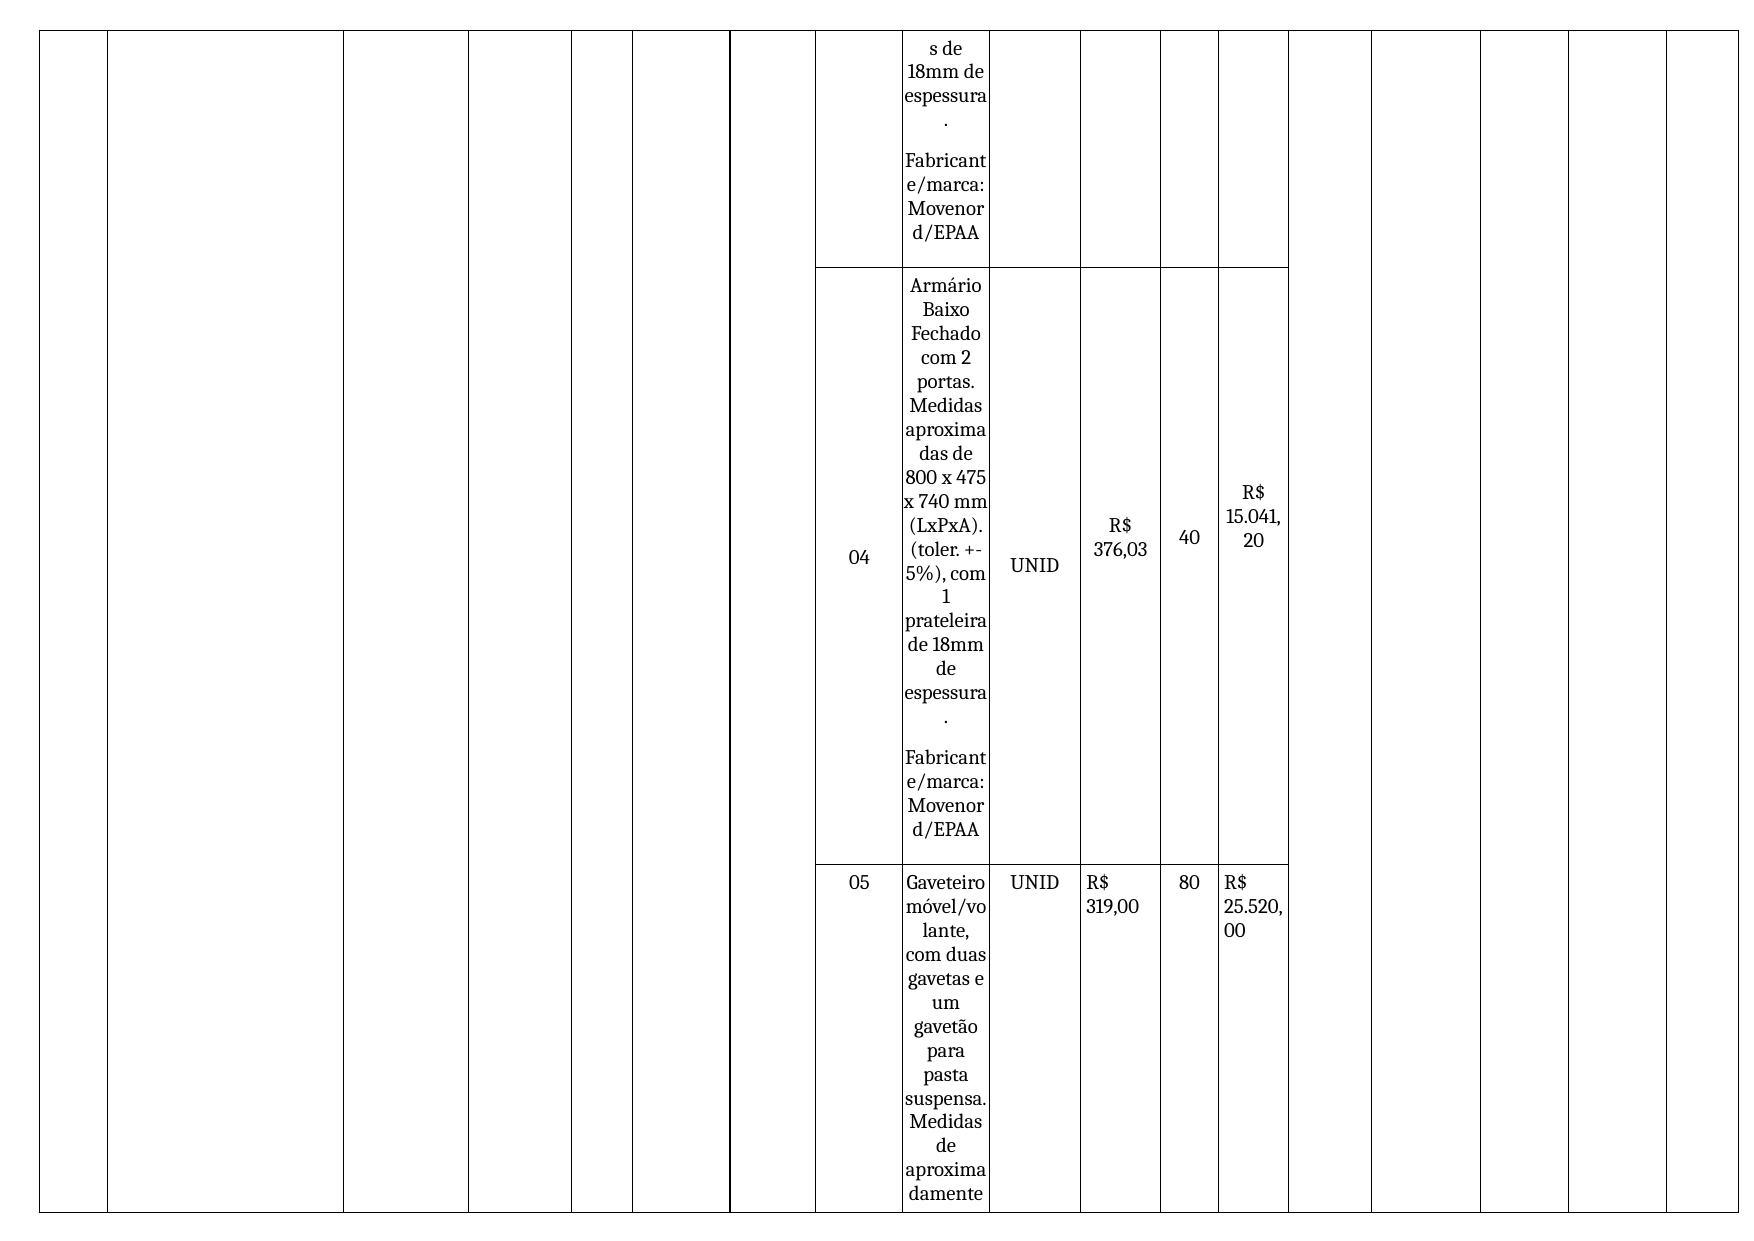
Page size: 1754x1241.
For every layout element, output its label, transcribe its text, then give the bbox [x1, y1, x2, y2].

table_cell [816, 31, 902, 267]
table_cell Armário Baixo Fechado com 2 portas. Medidas aproximadas de 800 x 475 x 740 mm (LxPxA). (toler. +- 5%), com 1 prateleira de 18mm de espessura. Fabricante/marca: Movenord/EPAA [903, 268, 989, 864]
table_cell [1289, 31, 1371, 1212]
table_cell [572, 31, 632, 1212]
table_cell UNID [990, 865, 1080, 1212]
table_cell R$ 376,03 [1081, 268, 1160, 864]
table_cell 80 [1161, 865, 1218, 1212]
table_cell [1219, 31, 1288, 267]
table_cell [1667, 31, 1738, 1212]
table_cell UNID [990, 268, 1080, 864]
table_cell [1161, 31, 1218, 267]
table_cell [1569, 31, 1666, 1212]
table_cell Gaveteiro móvel/volante, com duas gavetas e um gavetão para pasta suspensa. Medidas de aproximadamente [903, 865, 989, 1212]
table_cell [731, 31, 815, 1212]
table_cell [990, 31, 1080, 267]
table_cell [1081, 31, 1160, 267]
table_cell [1372, 31, 1480, 1212]
table_cell [344, 31, 468, 1212]
table_cell [1481, 31, 1568, 1212]
table_cell 05 [816, 865, 902, 1212]
table_cell [469, 31, 571, 1212]
table_cell [633, 31, 729, 1212]
table_cell s de 18mm de espessura. Fabricante/marca: Movenord/EPAA [903, 31, 989, 267]
table_cell [108, 31, 343, 1212]
table_cell 40 [1161, 268, 1218, 864]
table_cell [40, 31, 107, 1212]
table_cell R$ 15.041,20 [1219, 268, 1288, 864]
table_cell R$ 25.520,00 [1219, 865, 1288, 1212]
table_cell R$ 319,00 [1081, 865, 1160, 1212]
table_cell 04 [816, 268, 902, 864]
